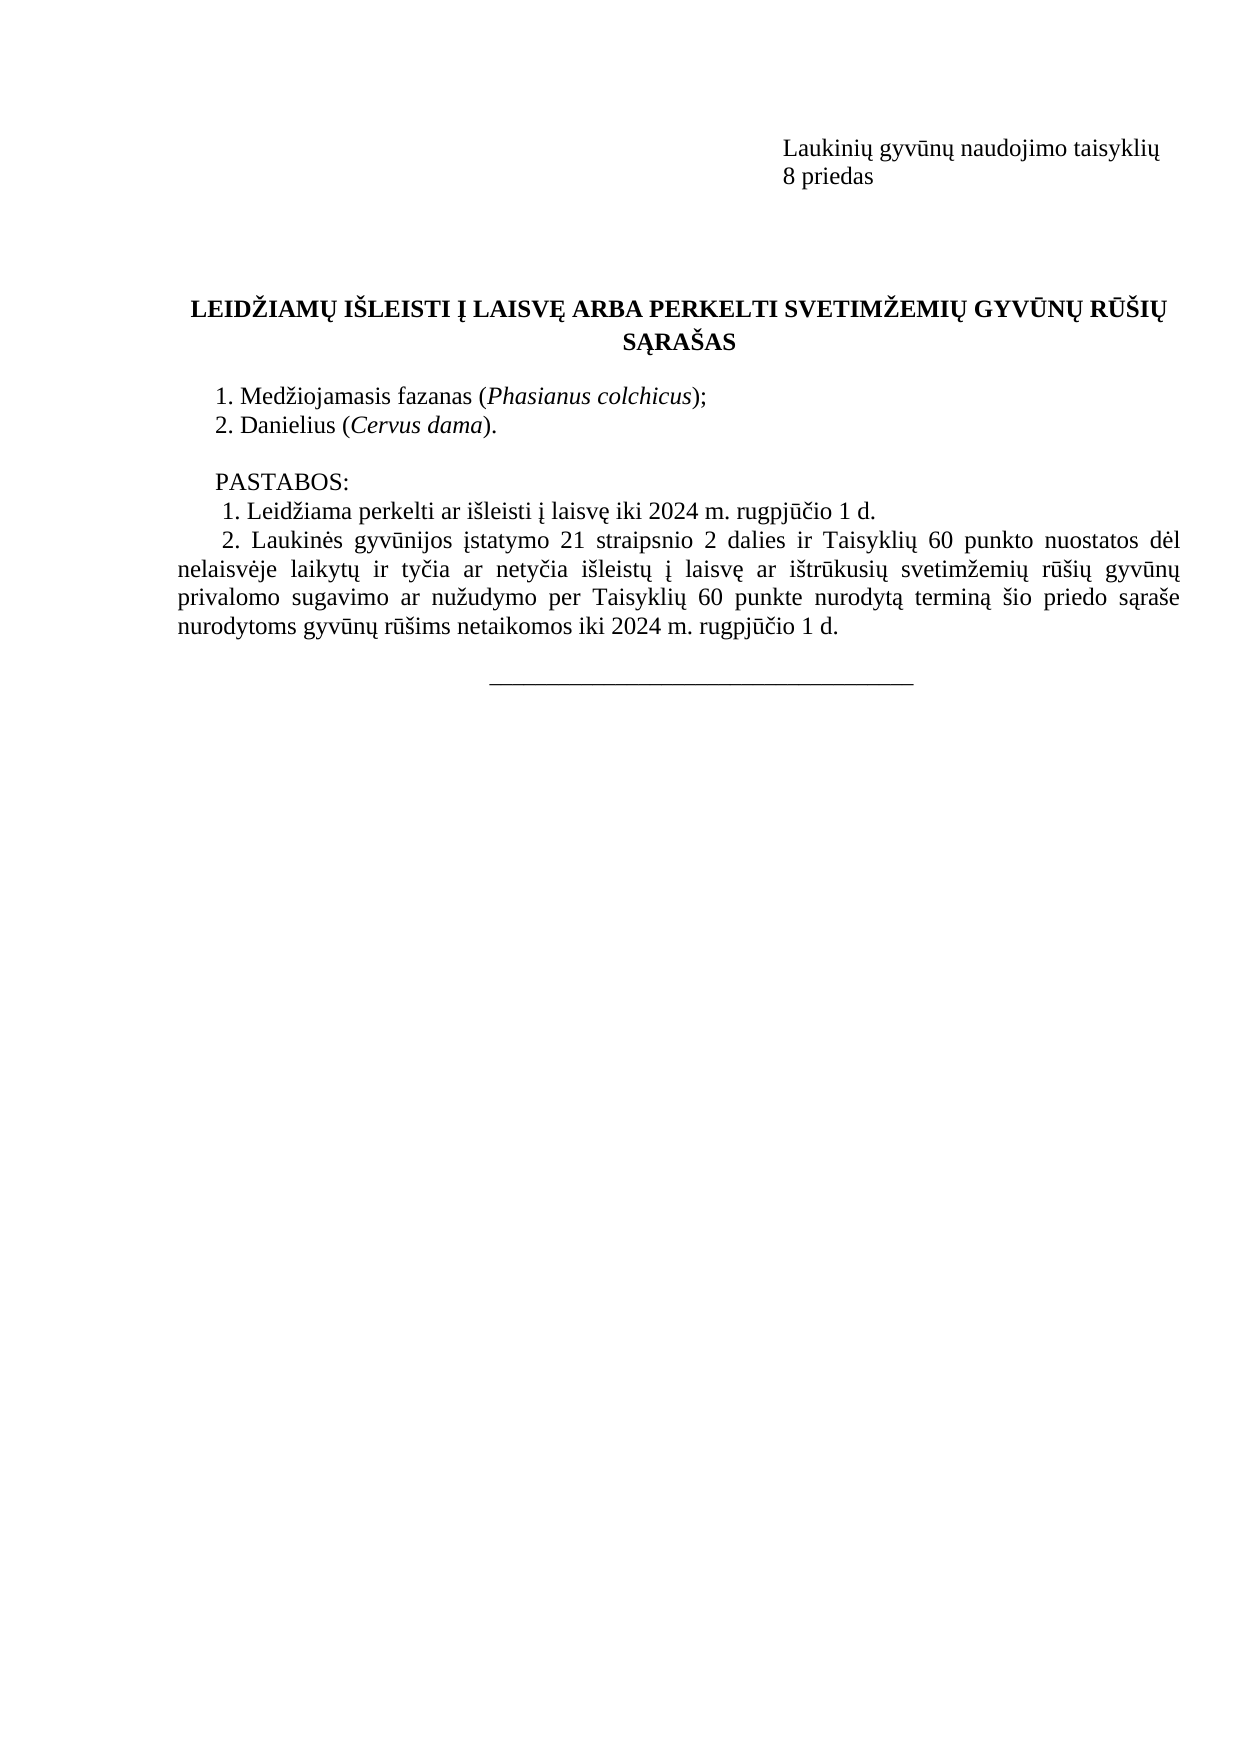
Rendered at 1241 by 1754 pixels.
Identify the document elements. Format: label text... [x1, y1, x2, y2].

text 1. Leidžiama perkelti ar išleisti į laisvę iki 2024 m. rugpjūčio 1 d. [177, 496, 1181, 525]
text 2. Laukinės gyvūnijos įstatymo 21 straipsnio 2 dalies ir Taisyklių 60 punkto nuostatos dėl nelaisvėje laikytų ir tyčia ar netyčia išleistų į laisvę ar ištrūkusių svetimžemių rūšių gyvūnų privalomo sugavimo ar nužudymo per Taisyklių 60 punkte nurodytą terminą šio priedo sąraše nurodytoms gyvūnų rūšims netaikomos iki 2024 m. rugpjūčio 1 d. [177, 525, 1181, 640]
text 1. Medžiojamasis fazanas (Phasianus colchicus); [215, 381, 1181, 410]
text 8 priedas [649, 161, 1181, 190]
text ––––––––––––––––––––––––––––––––––––– [177, 669, 1181, 695]
text 2. Danielius (Cervus dama). [215, 410, 1181, 439]
text LEIDŽIAMŲ IŠLEISTI Į LAISVĘ ARBA PERKELTI SVETIMŽEMIŲ GYVŪNŲ RŪŠIŲ SĄRAŠAS [177, 294, 1181, 355]
text PASTABOS: [215, 467, 1181, 496]
text Laukinių gyvūnų naudojimo taisyklių [649, 133, 1181, 161]
